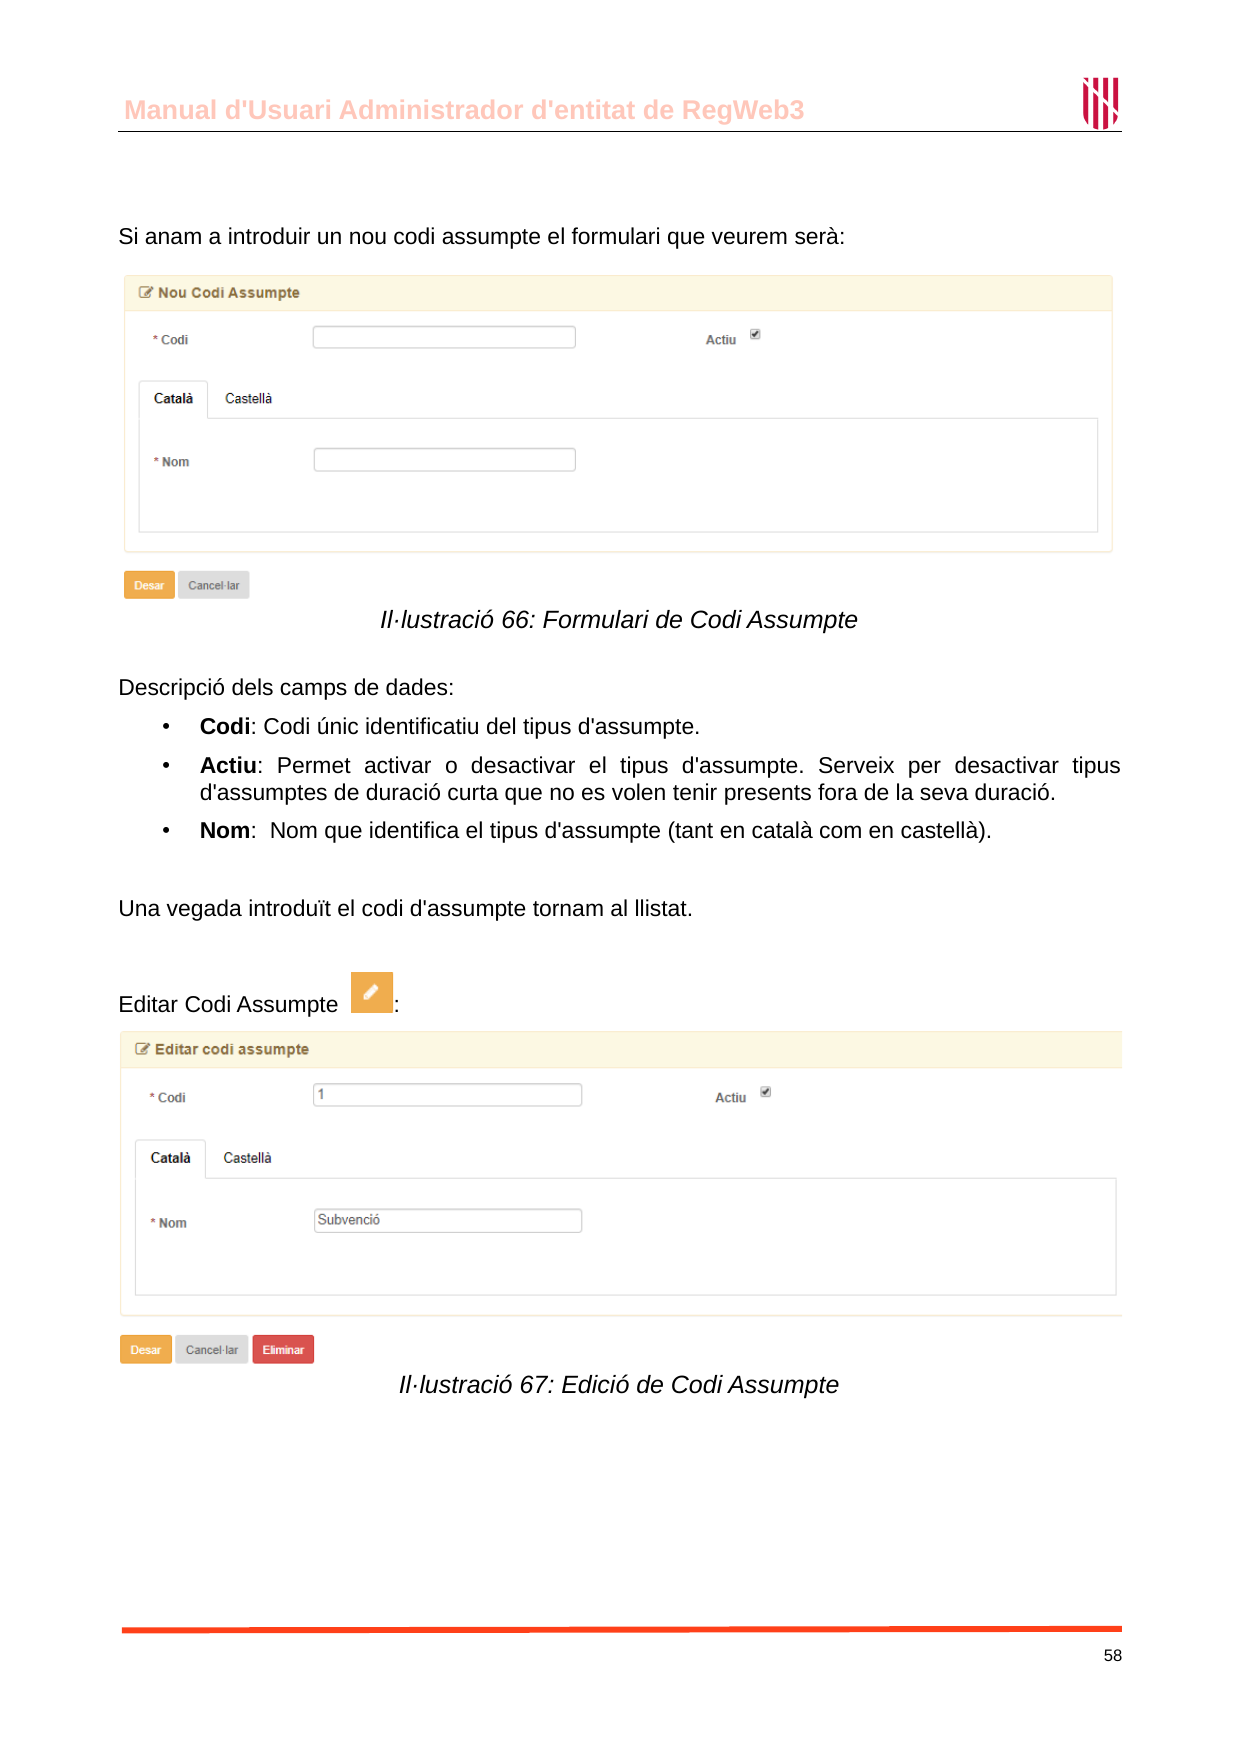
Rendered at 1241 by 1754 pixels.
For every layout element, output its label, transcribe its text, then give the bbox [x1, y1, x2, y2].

picture [118, 1029, 1123, 1370]
list Nom: Nom que identifica el tipus d'assumpte (tant en català com en castellà). [162, 817, 1122, 844]
picture [121, 274, 1120, 606]
picture [351, 972, 394, 1013]
list Codi: Codi únic identificatiu del tipus d'assumpte. [162, 713, 1122, 739]
text Editar Codi Assumpte : [118, 973, 1122, 1017]
text Una vegada introduït el codi d'assumpte tornam al llistat. [118, 895, 1122, 921]
text Il·lustració 66: Formulari de Codi Assumpte [118, 606, 1123, 634]
picture [1080, 76, 1121, 131]
text Il·lustració 67: Edició de Codi Assumpte [118, 1370, 1122, 1398]
text Si anam a introduir un nou codi assumpte el formulari que veurem serà: [118, 223, 1122, 250]
text Descripció dels camps de dades: [118, 674, 1122, 701]
list Actiu: Permet activar o desactivar el tipus d'assumpte. Serveix per desactivar tipus d'assumptes de duració curta que no es volen tenir presents fora de la seva duració. [162, 752, 1122, 805]
